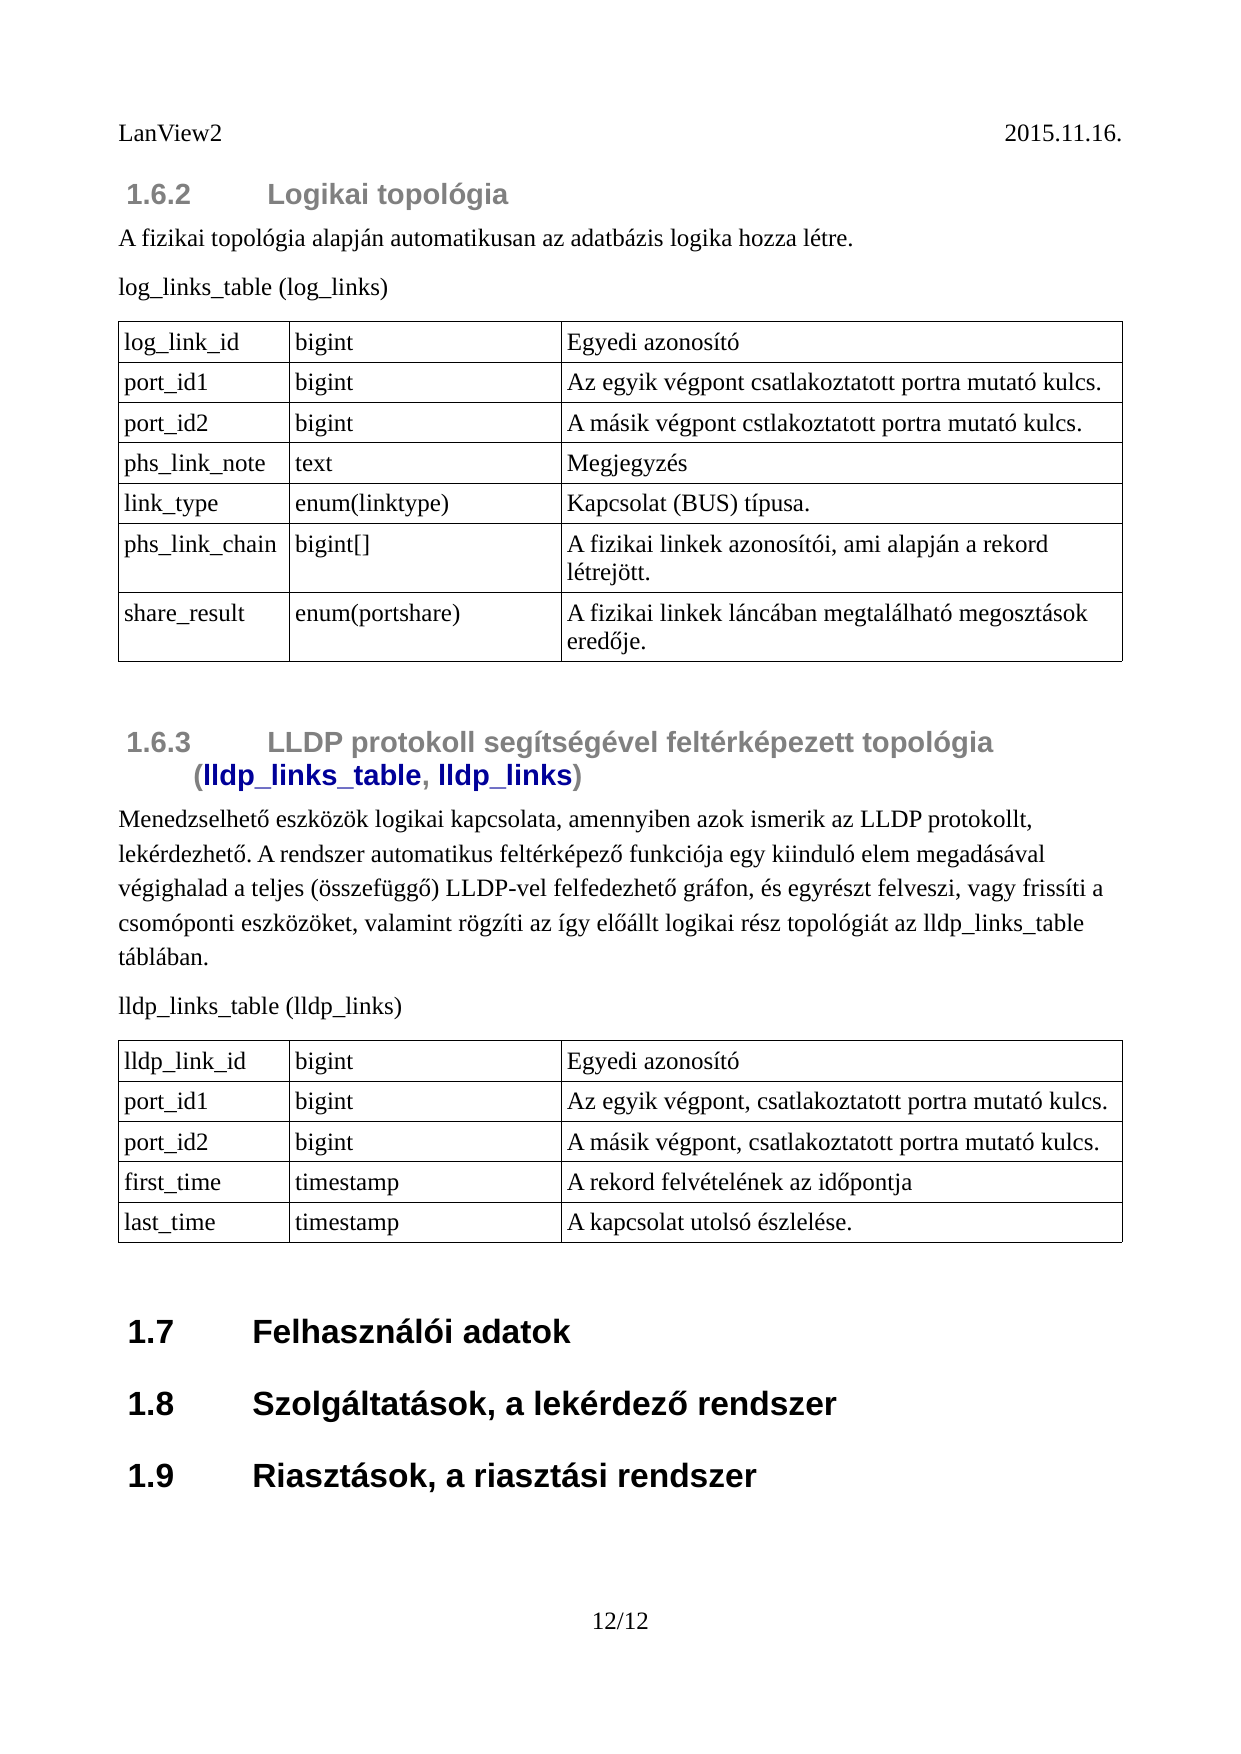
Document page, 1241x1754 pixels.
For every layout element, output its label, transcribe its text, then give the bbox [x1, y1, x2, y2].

table_cell A fizikai linkek láncában megtalálható megosztások eredője. [562, 593, 1122, 661]
table_cell enum(linktype) [290, 484, 561, 523]
table_cell Megjegyzés [562, 443, 1122, 482]
text Menedzselhető eszközök logikai kapcsolata, amennyiben azok ismerik az LLDP protokollt, lekérdezhető. A rendszer automatikus feltérképező funkciója egy kiinduló elem megadásával végighalad a teljes (összefüggő) LLDP-vel felfedezhető gráfon, és egyrészt felveszi, vagy frissíti a csomóponti eszközöket, valamint rögzíti az így előállt logikai rész topológiát az lldp_links_table táblában. [118, 804, 1122, 971]
table_cell timestamp [290, 1162, 561, 1202]
table_cell port_id1 [119, 1082, 289, 1121]
table_cell last_time [119, 1203, 289, 1242]
subtitle Szolgáltatások, a lekérdező rendszer [118, 1384, 1122, 1422]
table_header lldp_link_id [119, 1041, 289, 1081]
table_header Egyedi azonosító [562, 322, 1122, 362]
table_cell timestamp [290, 1203, 561, 1242]
table_cell bigint [290, 403, 561, 442]
table_header log_link_id [119, 322, 289, 362]
table_cell A másik végpont, csatlakoztatott portra mutató kulcs. [562, 1122, 1122, 1161]
table_cell bigint[] [290, 524, 561, 592]
text log_links_table (log_links) [118, 272, 1122, 301]
table_cell text [290, 443, 561, 482]
table_cell bigint [290, 1122, 561, 1161]
subtitle Riasztások, a riasztási rendszer [118, 1456, 1122, 1494]
text A fizikai topológia alapján automatikusan az adatbázis logika hozza létre. [118, 223, 1122, 252]
table_cell Az egyik végpont, csatlakoztatott portra mutató kulcs. [562, 1082, 1122, 1121]
table_cell bigint [290, 363, 561, 402]
table_header bigint [290, 322, 561, 362]
table_cell A fizikai linkek azonosítói, ami alapján a rekord létrejött. [562, 524, 1122, 592]
table_cell port_id2 [119, 1122, 289, 1161]
text lldp_links_table (lldp_links) [118, 991, 1122, 1020]
table_cell bigint [290, 1082, 561, 1121]
table_cell first_time [119, 1162, 289, 1202]
table_cell Az egyik végpont csatlakoztatott portra mutató kulcs. [562, 363, 1122, 402]
table_cell A rekord felvételének az időpontja [562, 1162, 1122, 1202]
table_cell Kapcsolat (BUS) típusa. [562, 484, 1122, 523]
subtitle LLDP protokoll segítségével feltérképezett topológia (lldp_links_table, lldp_links) [118, 725, 1122, 792]
table_cell link_type [119, 484, 289, 523]
table_cell phs_link_note [119, 443, 289, 482]
table_header Egyedi azonosító [562, 1041, 1122, 1081]
table_cell port_id1 [119, 363, 289, 402]
table_cell phs_link_chain [119, 524, 289, 592]
table_cell enum(portshare) [290, 593, 561, 661]
table_cell port_id2 [119, 403, 289, 442]
subtitle Logikai topológia [118, 177, 1122, 211]
table_header bigint [290, 1041, 561, 1081]
subtitle Felhasználói adatok [118, 1312, 1122, 1351]
table_cell A kapcsolat utolsó észlelése. [562, 1203, 1122, 1242]
table_cell share_result [119, 593, 289, 661]
table_cell A másik végpont cstlakoztatott portra mutató kulcs. [562, 403, 1122, 442]
